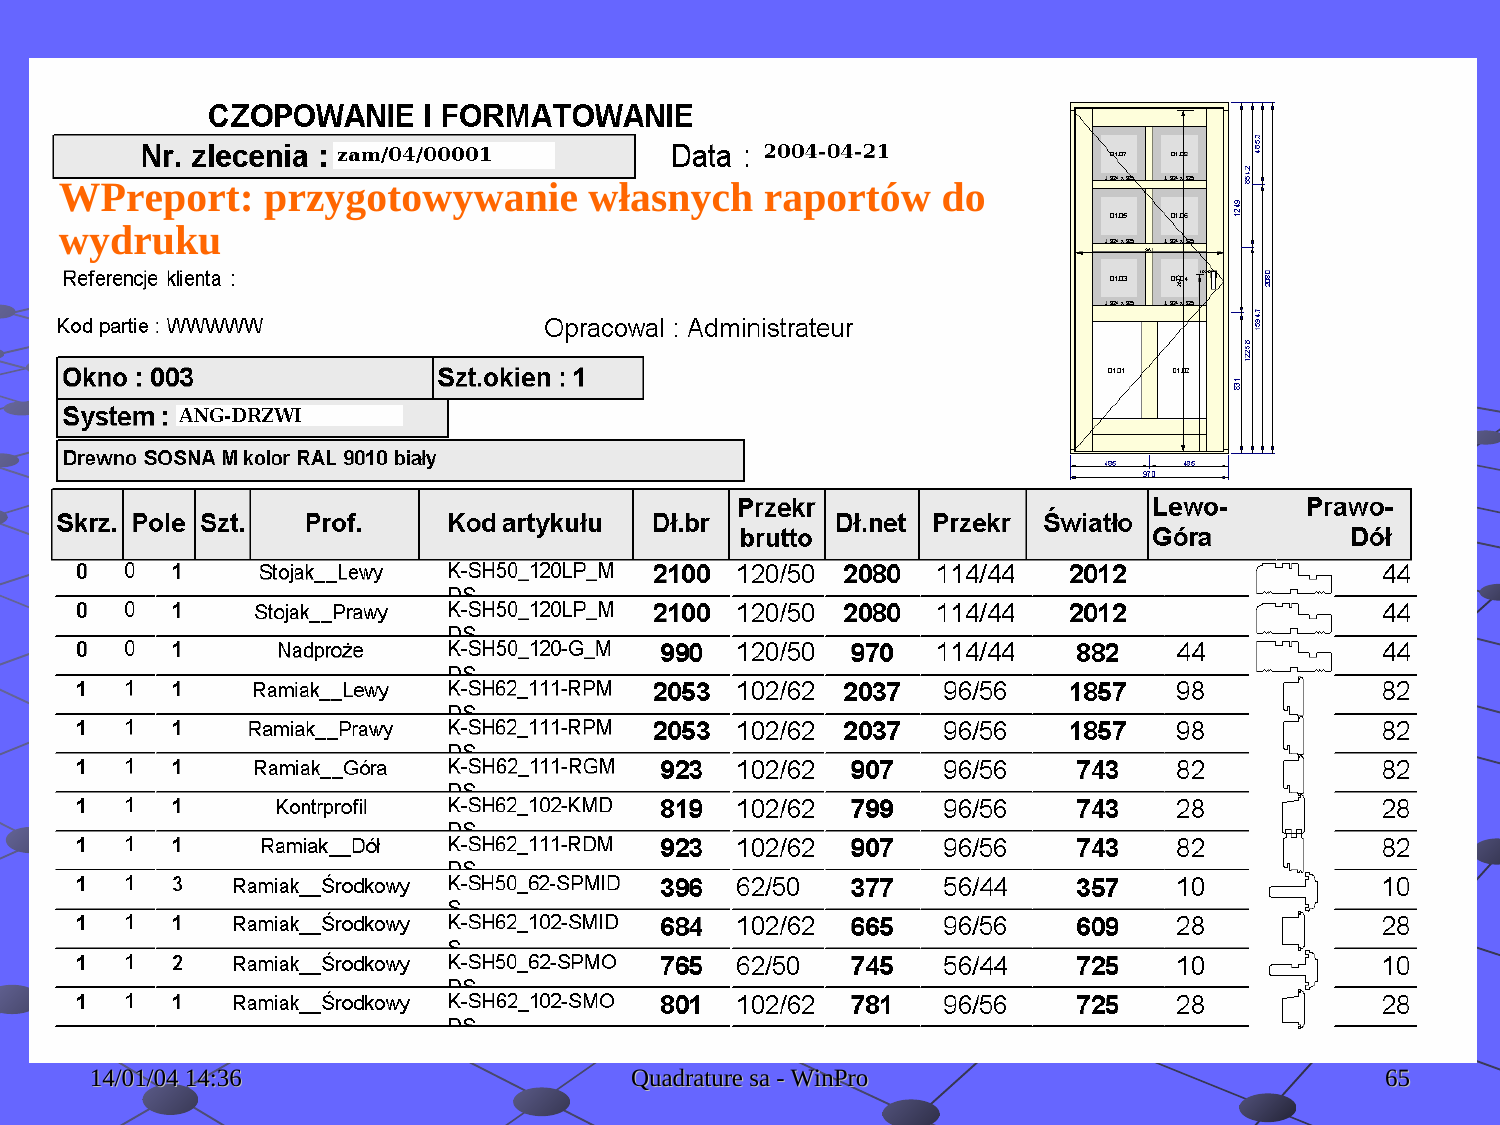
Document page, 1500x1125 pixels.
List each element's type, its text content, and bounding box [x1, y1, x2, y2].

picture [29, 58, 1477, 1063]
text_box WPreport: przygotowywanie własnych raportów do wydruku [59, 177, 1064, 326]
